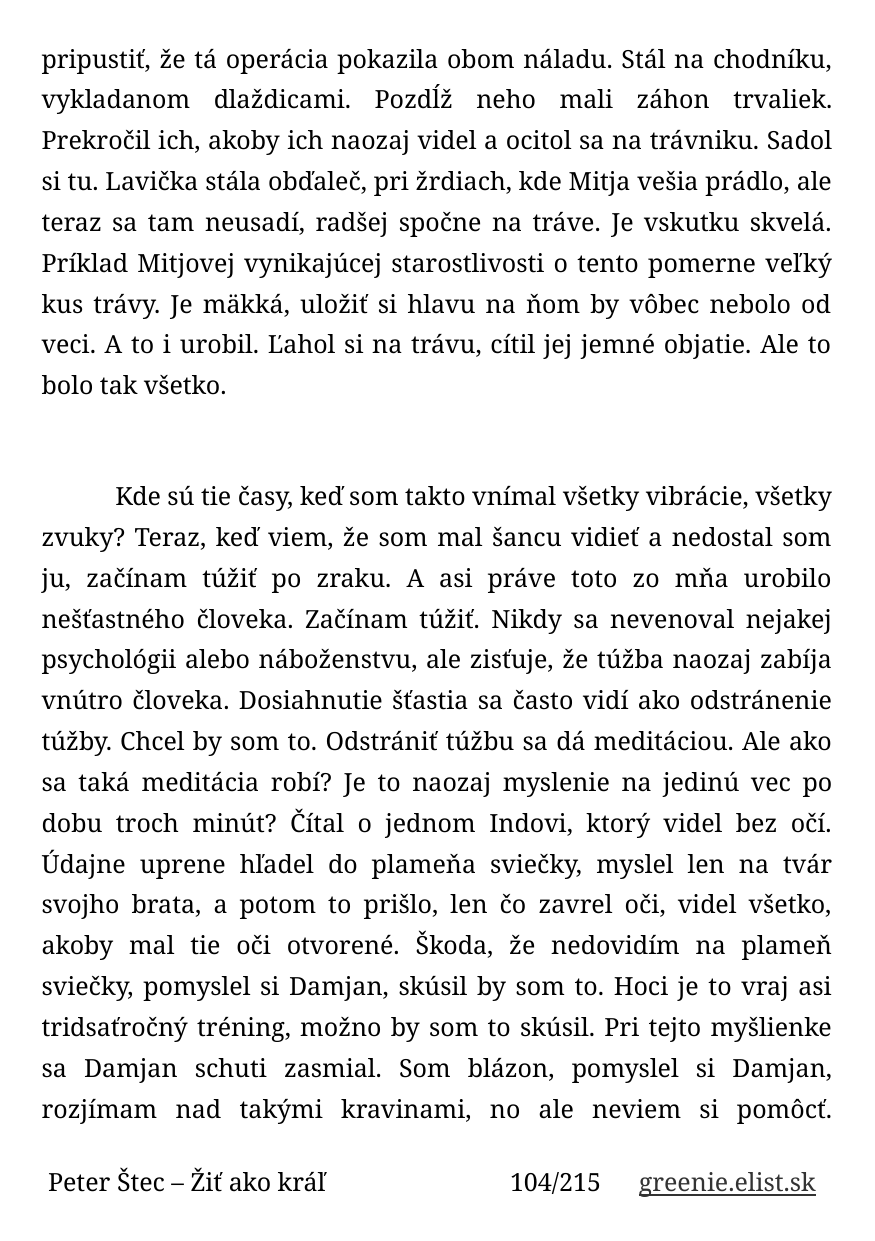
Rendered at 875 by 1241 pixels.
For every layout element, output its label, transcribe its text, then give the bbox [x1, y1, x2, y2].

text Kde sú tie časy, keď som takto vnímal všetky vibrácie, všetky zvuky? Teraz, keď viem, že som mal šancu vidieť a nedostal som ju, začínam túžiť po zraku. A asi práve toto zo mňa urobilo nešťastného človeka. Začínam túžiť. Nikdy sa nevenoval nejakej psychológii alebo náboženstvu, ale zisťuje, že túžba naozaj zabíja vnútro človeka. Dosiahnutie šťastia sa často vidí ako odstránenie túžby. Chcel by som to. Odstrániť túžbu sa dá meditáciou. Ale ako sa taká meditácia robí? Je to naozaj myslenie na jedinú vec po dobu troch minút? Čítal o jednom Indovi, ktorý videl bez očí. Údajne uprene hľadel do plameňa sviečky, myslel len na tvár svojho brata, a potom to prišlo, len čo zavrel oči, videl všetko, akoby mal tie oči otvorené. Škoda, že nedovidím na plameň sviečky, pomyslel si Damjan, skúsil by som to. Hoci je to vraj asi tridsaťročný tréning, možno by som to skúsil. Pri tejto myšlienke sa Damjan schuti zasmial. Som blázon, pomyslel si Damjan, rozjímam nad takými kravinami, no ale neviem si pomôcť. [41, 479, 833, 1125]
text pripustiť, že tá operácia pokazila obom náladu. Stál na chodníku, vykladanom dlaždicami. Pozdĺž neho mali záhon trvaliek. Prekročil ich, akoby ich naozaj videl a ocitol sa na trávniku. Sadol si tu. Lavička stála obďaleč, pri žrdiach, kde Mitja vešia prádlo, ale teraz sa tam neusadí, radšej spočne na tráve. Je vskutku skvelá. Príklad Mitjovej vynikajúcej starostlivosti o tento pomerne veľký kus trávy. Je mäkká, uložiť si hlavu na ňom by vôbec nebolo od veci. A to i urobil. Ľahol si na trávu, cítil jej jemné objatie. Ale to bolo tak všetko. [41, 41, 833, 402]
